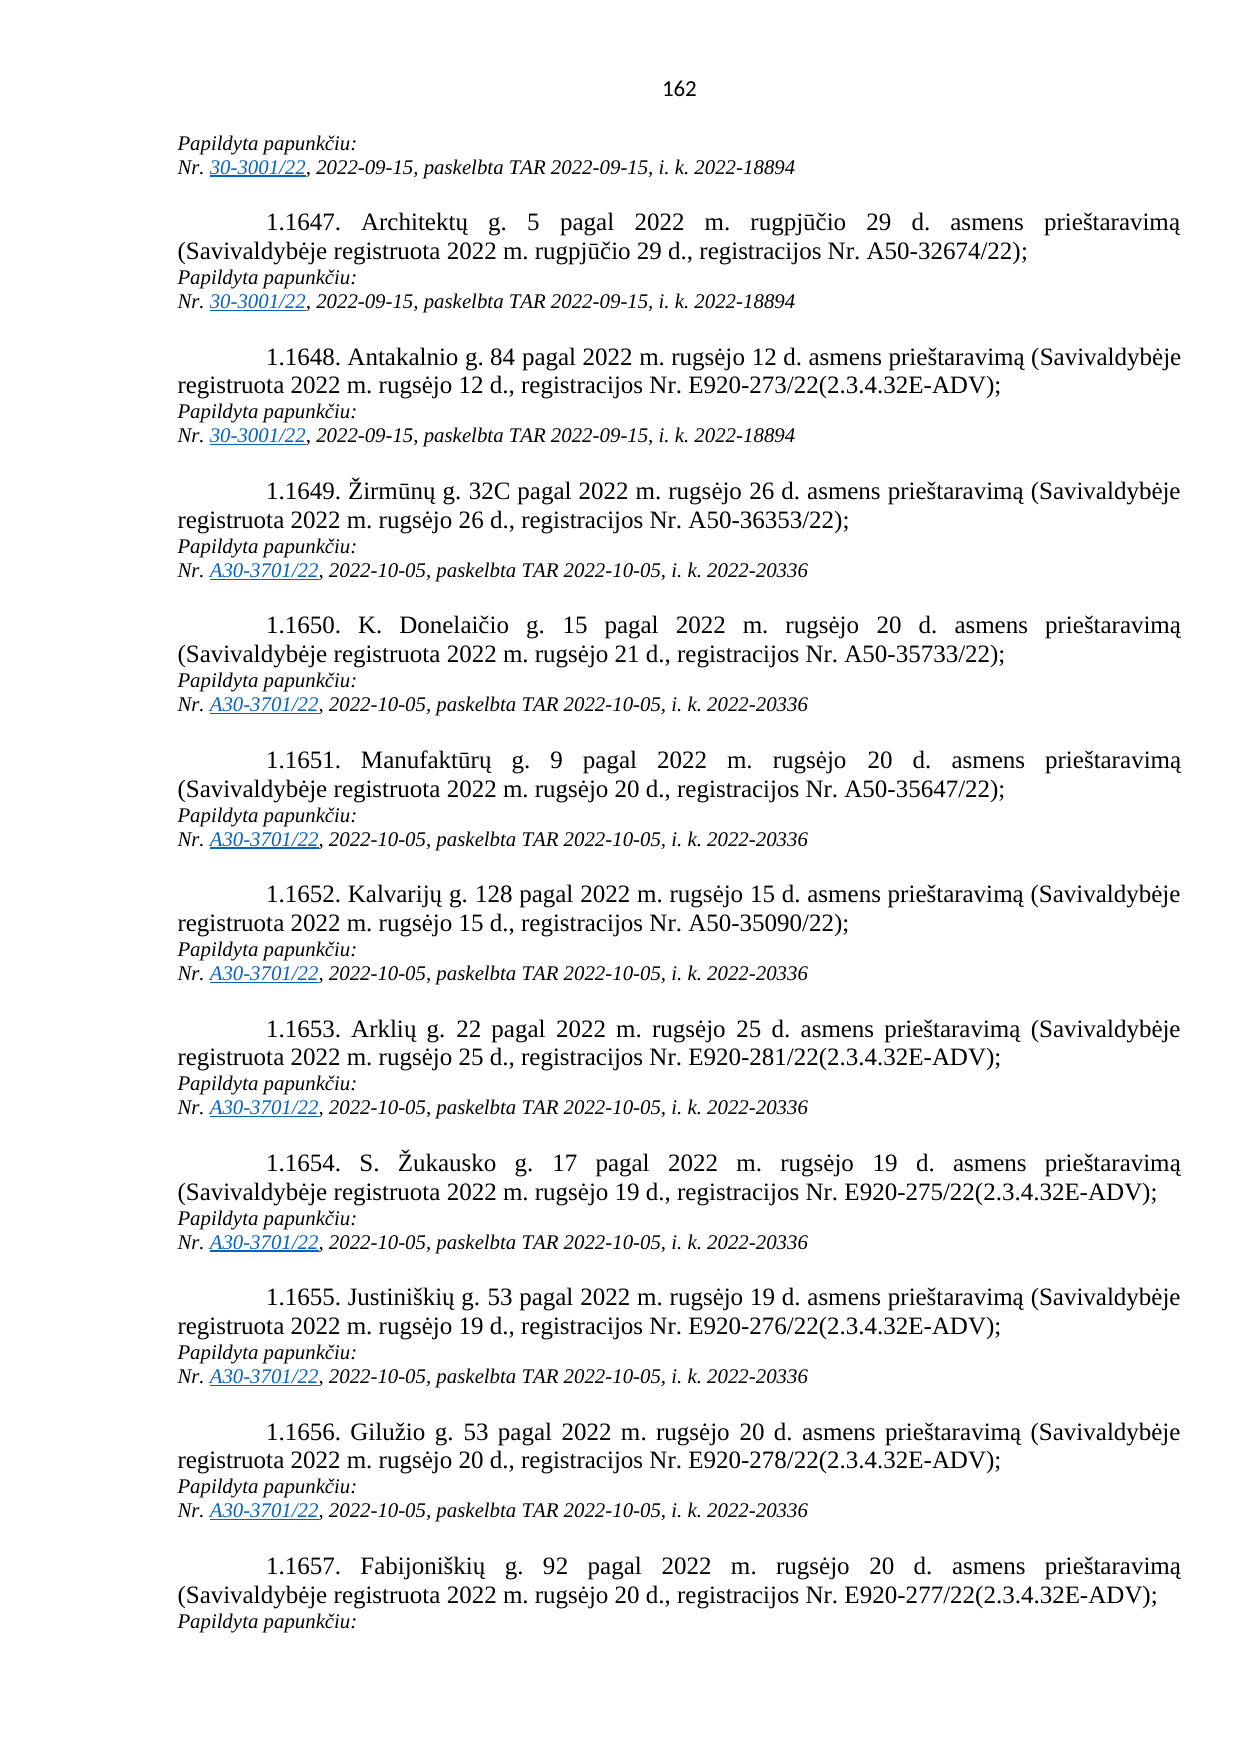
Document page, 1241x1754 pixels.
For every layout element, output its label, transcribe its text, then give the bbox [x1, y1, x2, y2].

text Papildyta papunkčiu: [177, 937, 1181, 961]
text 1.1648. Antakalnio g. 84 pagal 2022 m. rugsėjo 12 d. asmens prieštaravimą (Savivaldybėje registruota 2022 m. rugsėjo 12 d., registracijos Nr. E920-273/22(2.3.4.32E-ADV); [177, 342, 1181, 399]
text 1.1650. K. Donelaičio g. 15 pagal 2022 m. rugsėjo 20 d. asmens prieštaravimą (Savivaldybėje registruota 2022 m. rugsėjo 21 d., registracijos Nr. A50-35733/22); [177, 611, 1181, 668]
text Nr. 30-3001/22, 2022-09-15, paskelbta TAR 2022-09-15, i. k. 2022-18894 [177, 155, 1181, 179]
text Nr. A30-3701/22, 2022-10-05, paskelbta TAR 2022-10-05, i. k. 2022-20336 [177, 692, 1181, 716]
text Nr. 30-3001/22, 2022-09-15, paskelbta TAR 2022-09-15, i. k. 2022-18894 [177, 289, 1181, 313]
text Nr. A30-3701/22, 2022-10-05, paskelbta TAR 2022-10-05, i. k. 2022-20336 [177, 1498, 1181, 1522]
text Papildyta papunkčiu: [177, 1206, 1181, 1230]
text Papildyta papunkčiu: [177, 534, 1181, 558]
text Papildyta papunkčiu: [177, 131, 1181, 155]
text Papildyta papunkčiu: [177, 1609, 1181, 1633]
text 1.1652. Kalvarijų g. 128 pagal 2022 m. rugsėjo 15 d. asmens prieštaravimą (Savivaldybėje registruota 2022 m. rugsėjo 15 d., registracijos Nr. A50-35090/22); [177, 879, 1181, 937]
text Nr. A30-3701/22, 2022-10-05, paskelbta TAR 2022-10-05, i. k. 2022-20336 [177, 961, 1181, 985]
text Papildyta papunkčiu: [177, 1340, 1181, 1364]
text Nr. A30-3701/22, 2022-10-05, paskelbta TAR 2022-10-05, i. k. 2022-20336 [177, 1095, 1181, 1119]
text Nr. A30-3701/22, 2022-10-05, paskelbta TAR 2022-10-05, i. k. 2022-20336 [177, 1230, 1181, 1254]
text Nr. 30-3001/22, 2022-09-15, paskelbta TAR 2022-09-15, i. k. 2022-18894 [177, 423, 1181, 447]
text 1.1656. Gilužio g. 53 pagal 2022 m. rugsėjo 20 d. asmens prieštaravimą (Savivaldybėje registruota 2022 m. rugsėjo 20 d., registracijos Nr. E920-278/22(2.3.4.32E-ADV); [177, 1417, 1181, 1474]
text Papildyta papunkčiu: [177, 668, 1181, 692]
text Nr. A30-3701/22, 2022-10-05, paskelbta TAR 2022-10-05, i. k. 2022-20336 [177, 827, 1181, 851]
text 1.1649. Žirmūnų g. 32C pagal 2022 m. rugsėjo 26 d. asmens prieštaravimą (Savivaldybėje registruota 2022 m. rugsėjo 26 d., registracijos Nr. A50-36353/22); [177, 476, 1181, 534]
text 1.1657. Fabijoniškių g. 92 pagal 2022 m. rugsėjo 20 d. asmens prieštaravimą (Savivaldybėje registruota 2022 m. rugsėjo 20 d., registracijos Nr. E920-277/22(2.3.4.32E-ADV); [177, 1551, 1181, 1609]
text 1.1655. Justiniškių g. 53 pagal 2022 m. rugsėjo 19 d. asmens prieštaravimą (Savivaldybėje registruota 2022 m. rugsėjo 19 d., registracijos Nr. E920-276/22(2.3.4.32E-ADV); [177, 1282, 1181, 1340]
text Nr. A30-3701/22, 2022-10-05, paskelbta TAR 2022-10-05, i. k. 2022-20336 [177, 558, 1181, 582]
text Papildyta papunkčiu: [177, 1071, 1181, 1095]
text Papildyta papunkčiu: [177, 1474, 1181, 1498]
text Papildyta papunkčiu: [177, 802, 1181, 827]
text Papildyta papunkčiu: [177, 399, 1181, 423]
text Nr. A30-3701/22, 2022-10-05, paskelbta TAR 2022-10-05, i. k. 2022-20336 [177, 1364, 1181, 1388]
text 1.1651. Manufaktūrų g. 9 pagal 2022 m. rugsėjo 20 d. asmens prieštaravimą (Savivaldybėje registruota 2022 m. rugsėjo 20 d., registracijos Nr. A50-35647/22); [177, 745, 1181, 802]
text 1.1647. Architektų g. 5 pagal 2022 m. rugpjūčio 29 d. asmens prieštaravimą (Savivaldybėje registruota 2022 m. rugpjūčio 29 d., registracijos Nr. A50-32674/22); [177, 207, 1181, 265]
text 1.1653. Arklių g. 22 pagal 2022 m. rugsėjo 25 d. asmens prieštaravimą (Savivaldybėje registruota 2022 m. rugsėjo 25 d., registracijos Nr. E920-281/22(2.3.4.32E-ADV); [177, 1014, 1181, 1071]
text 1.1654. S. Žukausko g. 17 pagal 2022 m. rugsėjo 19 d. asmens prieštaravimą (Savivaldybėje registruota 2022 m. rugsėjo 19 d., registracijos Nr. E920-275/22(2.3.4.32E-ADV); [177, 1148, 1181, 1206]
text Papildyta papunkčiu: [177, 265, 1181, 289]
